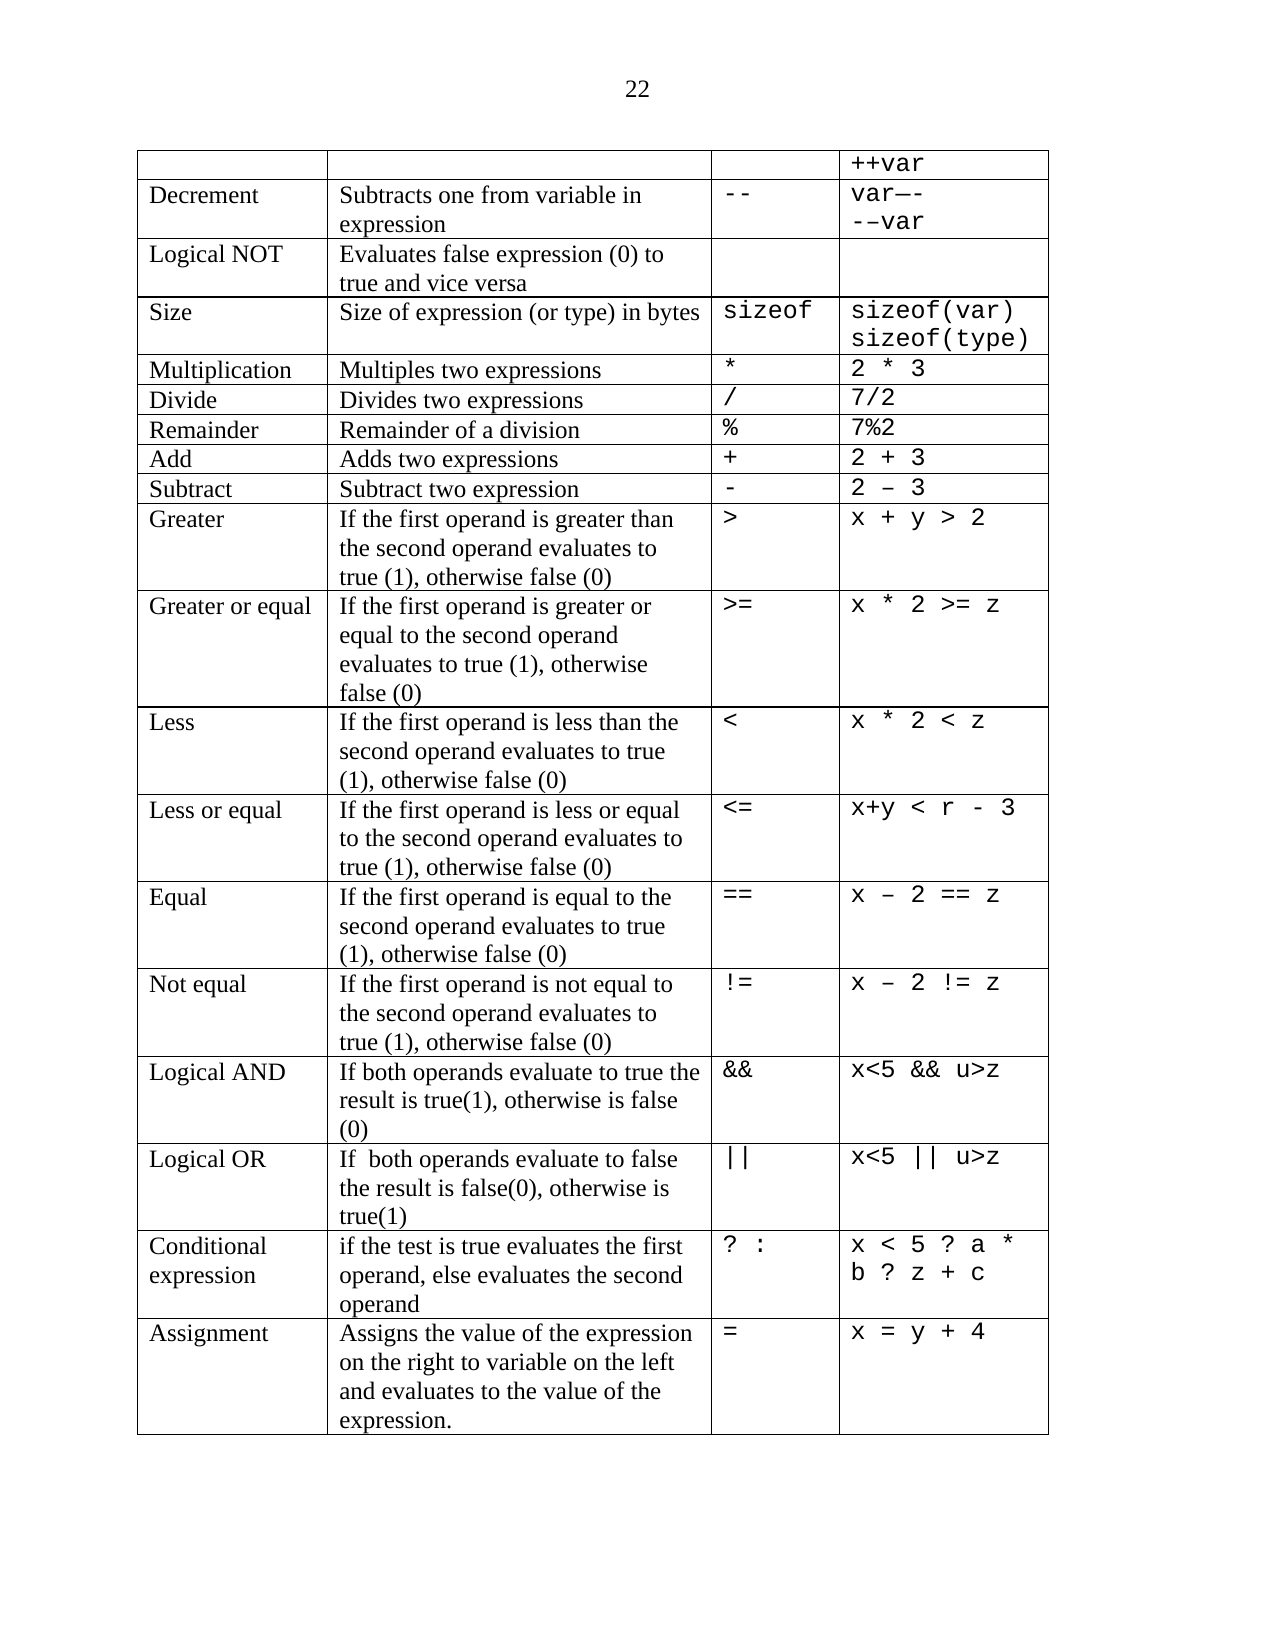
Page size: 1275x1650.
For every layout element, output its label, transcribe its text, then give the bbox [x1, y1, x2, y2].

table_cell sizeof(var) sizeof(type) [840, 298, 1048, 354]
table_cell Add [138, 445, 327, 473]
table_cell 2 + 3 [840, 445, 1048, 473]
table_cell Subtract [138, 474, 327, 503]
table_cell Less or equal [138, 795, 327, 881]
table_cell x < 5 ? a * b ? z + c [840, 1231, 1048, 1317]
table_cell > [712, 504, 839, 590]
table_cell Size of expression (or type) in bytes [328, 298, 711, 354]
table_cell Greater or equal [138, 591, 327, 706]
table_cell x * 2 >= z [840, 591, 1048, 706]
table_cell Multiples two expressions [328, 355, 711, 384]
table_cell Logical OR [138, 1144, 327, 1230]
table_cell [712, 239, 839, 296]
table_cell Multiplication [138, 355, 327, 384]
table_cell ? : [712, 1231, 839, 1317]
table_cell - [712, 474, 839, 503]
table_cell If the first operand is greater than the second operand evaluates to true (1), otherwise false (0) [328, 504, 711, 590]
table_cell || [712, 1144, 839, 1230]
table_cell Logical NOT [138, 239, 327, 296]
table_cell < [712, 708, 839, 794]
table_cell = [712, 1319, 839, 1433]
table_cell Conditional expression [138, 1231, 327, 1317]
table_cell If the first operand is not equal to the second operand evaluates to true (1), otherwise false (0) [328, 969, 711, 1056]
table_cell / [712, 385, 839, 414]
table_cell if the test is true evaluates the first operand, else evaluates the second operand [328, 1231, 711, 1317]
table_cell [712, 151, 839, 179]
table_cell [328, 151, 711, 179]
table_cell [840, 239, 1048, 296]
table_cell x + y > 2 [840, 504, 1048, 590]
table_cell && [712, 1057, 839, 1143]
table_cell x<5 && u>z [840, 1057, 1048, 1143]
table_cell x – 2 == z [840, 882, 1048, 968]
table_cell 7%2 [840, 415, 1048, 443]
table_cell Remainder [138, 415, 327, 443]
table_cell If the first operand is less than the second operand evaluates to true (1), otherwise false (0) [328, 708, 711, 794]
table_cell [138, 151, 327, 179]
table_cell Not equal [138, 969, 327, 1056]
table_cell <= [712, 795, 839, 881]
table_cell != [712, 969, 839, 1056]
table_cell Divide [138, 385, 327, 414]
table_cell x – 2 != z [840, 969, 1048, 1056]
table_cell Subtract two expression [328, 474, 711, 503]
table_cell Subtracts one from variable in expression [328, 180, 711, 238]
table_cell x = y + 4 [840, 1319, 1048, 1433]
table_cell % [712, 415, 839, 443]
table_cell Evaluates false expression (0) to true and vice versa [328, 239, 711, 296]
table_cell ++var [840, 151, 1048, 179]
table_cell If the first operand is equal to the second operand evaluates to true (1), otherwise false (0) [328, 882, 711, 968]
table_cell 2 * 3 [840, 355, 1048, 384]
table_cell Size [138, 298, 327, 354]
table_cell If both operands evaluate to true the result is true(1), otherwise is false (0) [328, 1057, 711, 1143]
table_cell >= [712, 591, 839, 706]
table_cell Divides two expressions [328, 385, 711, 414]
table_cell x * 2 < z [840, 708, 1048, 794]
table_cell 2 – 3 [840, 474, 1048, 503]
table_cell Greater [138, 504, 327, 590]
table_cell Adds two expressions [328, 445, 711, 473]
table_cell * [712, 355, 839, 384]
table_cell If both operands evaluate to false the result is false(0), otherwise is true(1) [328, 1144, 711, 1230]
table_cell Assigns the value of the expression on the right to variable on the left and evaluates to the value of the expression. [328, 1319, 711, 1433]
table_cell 7/2 [840, 385, 1048, 414]
table_cell x+y < r - 3 [840, 795, 1048, 881]
table_cell + [712, 445, 839, 473]
table_cell x<5 || u>z [840, 1144, 1048, 1230]
table_cell Remainder of a division [328, 415, 711, 443]
table_cell If the first operand is less or equal to the second operand evaluates to true (1), otherwise false (0) [328, 795, 711, 881]
table_cell Equal [138, 882, 327, 968]
table_cell -- [712, 180, 839, 238]
table_cell Logical AND [138, 1057, 327, 1143]
table_cell == [712, 882, 839, 968]
table_cell If the first operand is greater or equal to the second operand evaluates to true (1), otherwise false (0) [328, 591, 711, 706]
table_cell Decrement [138, 180, 327, 238]
table_cell Assignment [138, 1319, 327, 1433]
table_cell sizeof [712, 298, 839, 354]
table_cell Less [138, 708, 327, 794]
table_cell var—- -–var [840, 180, 1048, 238]
